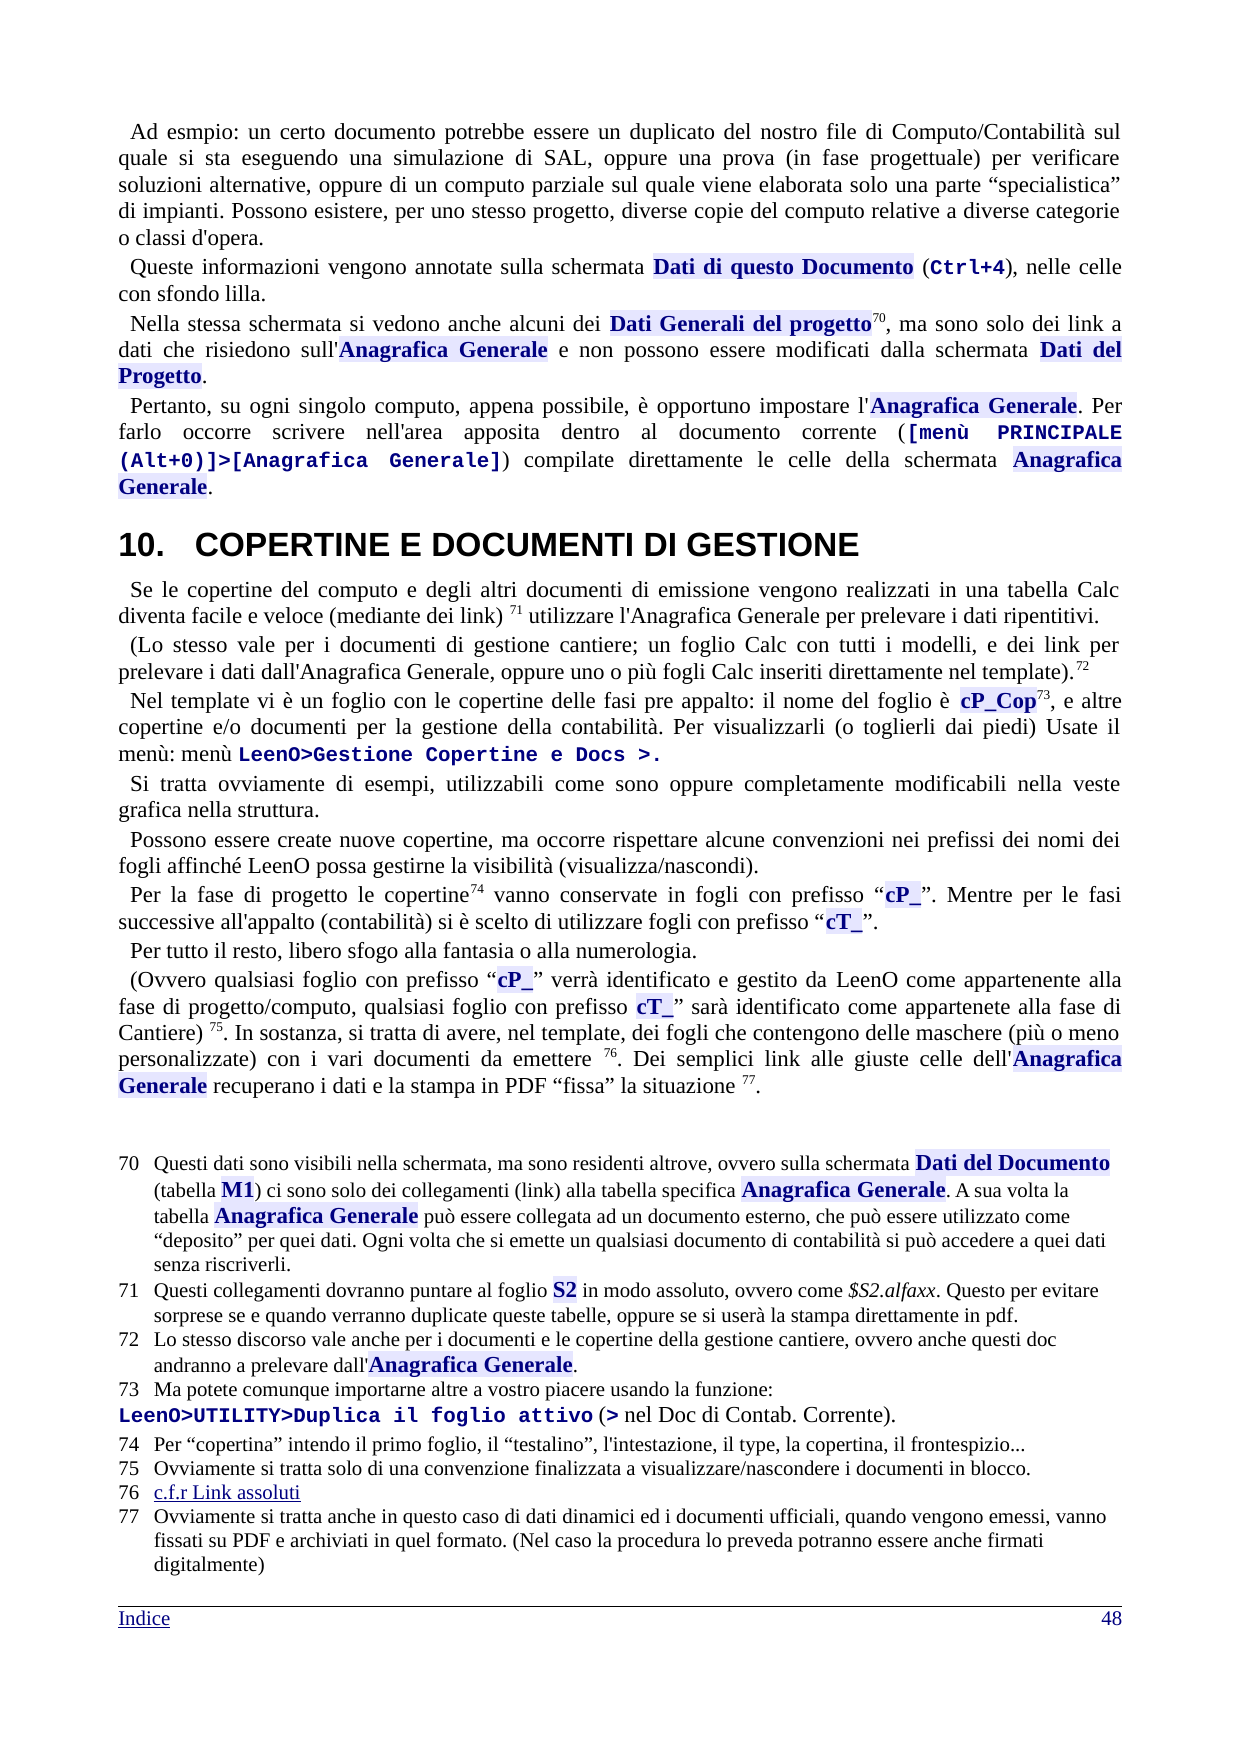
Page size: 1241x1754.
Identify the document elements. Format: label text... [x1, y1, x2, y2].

text Ad esmpio: un certo documento potrebbe essere un duplicato del nostro file di Computo/Contabilità sul quale si sta eseguendo una simulazione di SAL, oppure una prova (in fase progettuale) per verificare soluzioni alternative, oppure di un computo parziale sul quale viene elaborata solo una parte “specialistica” di impianti. Possono esistere, per uno stesso progetto, diverse copie del computo relative a diverse categorie o classi d'opera. [118, 118, 1122, 250]
text Nella stessa schermata si vedono anche alcuni dei Dati Generali del progetto, ma sono solo dei link a dati che risiedono sull'Anagrafica Generale e non possono essere modificati dalla schermata Dati del Progetto. [118, 310, 1122, 389]
text Ovviamente si tratta anche in questo caso di dati dinamici ed i documenti ufficiali, quando vengono emessi, vanno fissati su PDF e archiviati in quel formato. (Nel caso la procedura lo preveda potranno essere anche firmati digitalmente) [118, 1504, 1122, 1576]
text Lo stesso discorso vale anche per i documenti e le copertine della gestione cantiere, ovvero anche questi doc andranno a prelevare dall'Anagrafica Generale. [118, 1327, 1122, 1377]
text Nel template vi è un foglio con le copertine delle fasi pre appalto: il nome del foglio è cP_Cop, e altre copertine e/o documenti per la gestione della contabilità. Per visualizzarli (o toglierli dai piedi) Usate il menù: menù LeenO>Gestione Copertine e Docs >. [118, 687, 1122, 767]
text Possono essere create nuove copertine, ma occorre rispettare alcune convenzioni nei prefissi dei nomi dei fogli affinché LeenO possa gestirne la visibilità (visualizza/nascondi). [118, 826, 1122, 878]
text Ma potete comunque importarne altre a vostro piacere usando la funzione: [118, 1377, 1122, 1401]
text Questi collegamenti dovranno puntare al foglio S2 in modo assoluto, ovvero come $S2.alfaxx. Questo per evitare sorprese se e quando verranno duplicate queste tabelle, oppure se si userà la stampa direttamente in pdf. [118, 1276, 1122, 1327]
list LeenO>UTILITY>Duplica il foglio attivo (> nel Doc di Contab. Corrente). [118, 1401, 1122, 1429]
text Ovviamente si tratta solo di una convenzione finalizzata a visualizzare/nascondere i documenti in blocco. [118, 1456, 1122, 1480]
text Queste informazioni vengono annotate sulla schermata Dati di questo Documento (Ctrl+4), nelle celle con sfondo lilla. [118, 253, 1122, 307]
text Per la fase di progetto le copertine vanno conservate in fogli con prefisso “cP_”. Mentre per le fasi successive all'appalto (contabilità) si è scelto di utilizzare fogli con prefisso “cT_”. [118, 881, 1122, 934]
subtitle COPERTINE E DOCUMENTI DI GESTIONE [118, 524, 1122, 563]
text (Lo stesso vale per i documenti di gestione cantiere; un foglio Calc con tutti i modelli, e dei link per prelevare i dati dall'Anagrafica Generale, oppure uno o più fogli Calc inseriti direttamente nel template). [118, 631, 1122, 684]
text (Ovvero qualsiasi foglio con prefisso “cP_” verrà identificato e gestito da LeenO come appartenente alla fase di progetto/computo, qualsiasi foglio con prefisso cT_” sarà identificato come appartenete alla fase di Cantiere) . In sostanza, si tratta di avere, nel template, dei fogli che contengono delle maschere (più o meno personalizzate) con i vari documenti da emettere . Dei semplici link alle giuste celle dell'Anagrafica Generale recuperano i dati e la stampa in PDF “fissa” la situazione . [118, 966, 1122, 1098]
text Per “copertina” intendo il primo foglio, il “testalino”, l'intestazione, il type, la copertina, il frontespizio... [118, 1432, 1122, 1456]
text Si tratta ovviamente di esempi, utilizzabili come sono oppure completamente modificabili nella veste grafica nella struttura. [118, 770, 1122, 823]
text Per tutto il resto, libero sfogo alla fantasia o alla numerologia. [118, 937, 1122, 963]
text c.f.r Link assoluti [118, 1480, 1122, 1504]
text Questi dati sono visibili nella schermata, ma sono residenti altrove, ovvero sulla schermata Dati del Documento (tabella M1) ci sono solo dei collegamenti (link) alla tabella specifica Anagrafica Generale. A sua volta la tabella Anagrafica Generale può essere collegata ad un documento esterno, che può essere utilizzato come “deposito” per quei dati. Ogni volta che si emette un qualsiasi documento di contabilità si può accedere a quei dati senza riscriverli. [118, 1149, 1122, 1276]
text Se le copertine del computo e degli altri documenti di emissione vengono realizzati in una tabella Calc diventa facile e veloce (mediante dei link) utilizzare l'Anagrafica Generale per prelevare i dati ripentitivi. [118, 576, 1122, 628]
text Pertanto, su ogni singolo computo, appena possibile, è opportuno impostare l'Anagrafica Generale. Per farlo occorre scrivere nell'area apposita dentro al documento corrente ([menù PRINCIPALE (Alt+0)]>[Anagrafica Generale]) compilate direttamente le celle della schermata Anagrafica Generale. [118, 392, 1122, 499]
